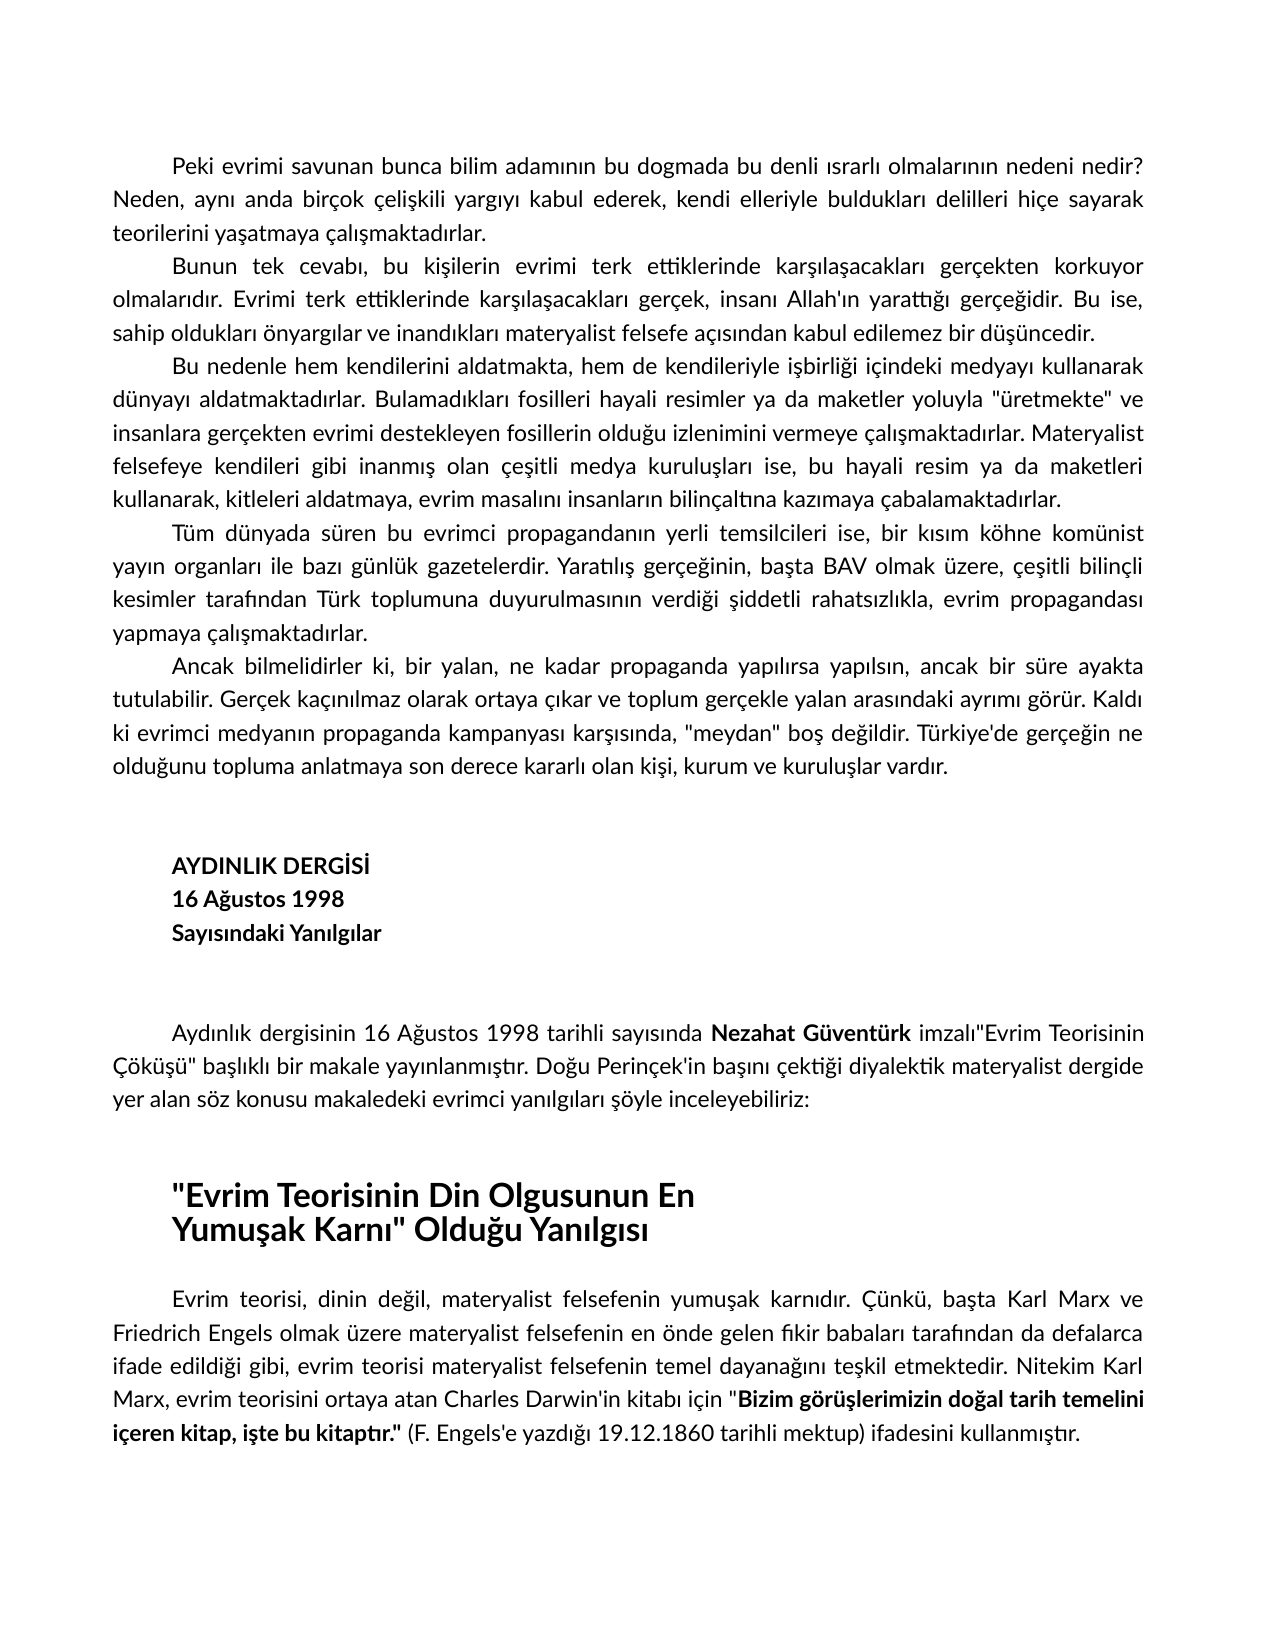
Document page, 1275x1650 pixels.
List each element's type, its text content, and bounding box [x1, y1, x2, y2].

text Aydınlık dergisinin 16 Ağustos 1998 tarihli sayısında Nezahat Güventürk imzalı"Evrim Teorisinin Çöküşü" başlıklı bir makale yayınlanmıştır. Doğu Perinçek'in başını çektiği diyalektik materyalist dergide yer alan söz konusu makaledeki evrimci yanılgıları şöyle inceleyebiliriz: [112, 1014, 1145, 1114]
text "Evrim Teorisinin Din Olgusunun En [112, 1181, 1145, 1214]
text Evrim teorisi, dinin değil, materyalist felsefenin yumuşak karnıdır. Çünkü, başta Karl Marx ve Friedrich Engels olmak üzere materyalist felsefenin en önde gelen fikir babaları tarafından da defalarca ifade edildiği gibi, evrim teorisi materyalist felsefenin temel dayanağını teşkil etmektedir. Nitekim Karl Marx, evrim teorisini ortaya atan Charles Darwin'in kitabı için "Bizim görüşlerimizin doğal tarih temelini içeren kitap, işte bu kitaptır." (F. Engels'e yazdığı 19.12.1860 tarihli mektup) ifadesini kullanmıştır. [112, 1281, 1145, 1448]
text Tüm dünyada süren bu evrimci propagandanın yerli temsilcileri ise, bir kısım köhne komünist yayın organları ile bazı günlük gazetelerdir. Yaratılış gerçeğinin, başta BAV olmak üzere, çeşitli bilinçli kesimler tarafından Türk toplumuna duyurulmasının verdiği şiddetli rahatsızlıkla, evrim propagandası yapmaya çalışmaktadırlar. [112, 514, 1145, 648]
text Yumuşak Karnı" Olduğu Yanılgısı [112, 1214, 1145, 1248]
text Bu nedenle hem kendilerini aldatmakta, hem de kendileriyle işbirliği içindeki medyayı kullanarak dünyayı aldatmaktadırlar. Bulamadıkları fosilleri hayali resimler ya da maketler yoluyla "üretmekte" ve insanlara gerçekten evrimi destekleyen fosillerin olduğu izlenimini vermeye çalışmaktadırlar. Materyalist felsefeye kendileri gibi inanmış olan çeşitli medya kuruluşları ise, bu hayali resim ya da maketleri kullanarak, kitleleri aldatmaya, evrim masalını insanların bilinçaltına kazımaya çabalamaktadırlar. [112, 348, 1145, 514]
text Peki evrimi savunan bunca bilim adamının bu dogmada bu denli ısrarlı olmalarının nedeni nedir? Neden, aynı anda birçok çelişkili yargıyı kabul ederek, kendi elleriyle buldukları delilleri hiçe sayarak teorilerini yaşatmaya çalışmaktadırlar. [112, 148, 1145, 248]
text Bunun tek cevabı, bu kişilerin evrimi terk ettiklerinde karşılaşacakları gerçekten korkuyor olmalarıdır. Evrimi terk ettiklerinde karşılaşacakları gerçek, insanı Allah'ın yarattığı gerçeğidir. Bu ise, sahip oldukları önyargılar ve inandıkları materyalist felsefe açısından kabul edilemez bir düşüncedir. [112, 248, 1145, 348]
text Sayısındaki Yanılgılar [112, 914, 1145, 948]
text Ancak bilmelidirler ki, bir yalan, ne kadar propaganda yapılırsa yapılsın, ancak bir süre ayakta tutulabilir. Gerçek kaçınılmaz olarak ortaya çıkar ve toplum gerçekle yalan arasındaki ayrımı görür. Kaldı ki evrimci medyanın propaganda kampanyası karşısında, "meydan" boş değildir. Türkiye'de gerçeğin ne olduğunu topluma anlatmaya son derece kararlı olan kişi, kurum ve kuruluşlar vardır. [112, 648, 1145, 781]
text AYDINLIK DERGİSİ [112, 848, 1145, 881]
text 16 Ağustos 1998 [112, 881, 1145, 914]
